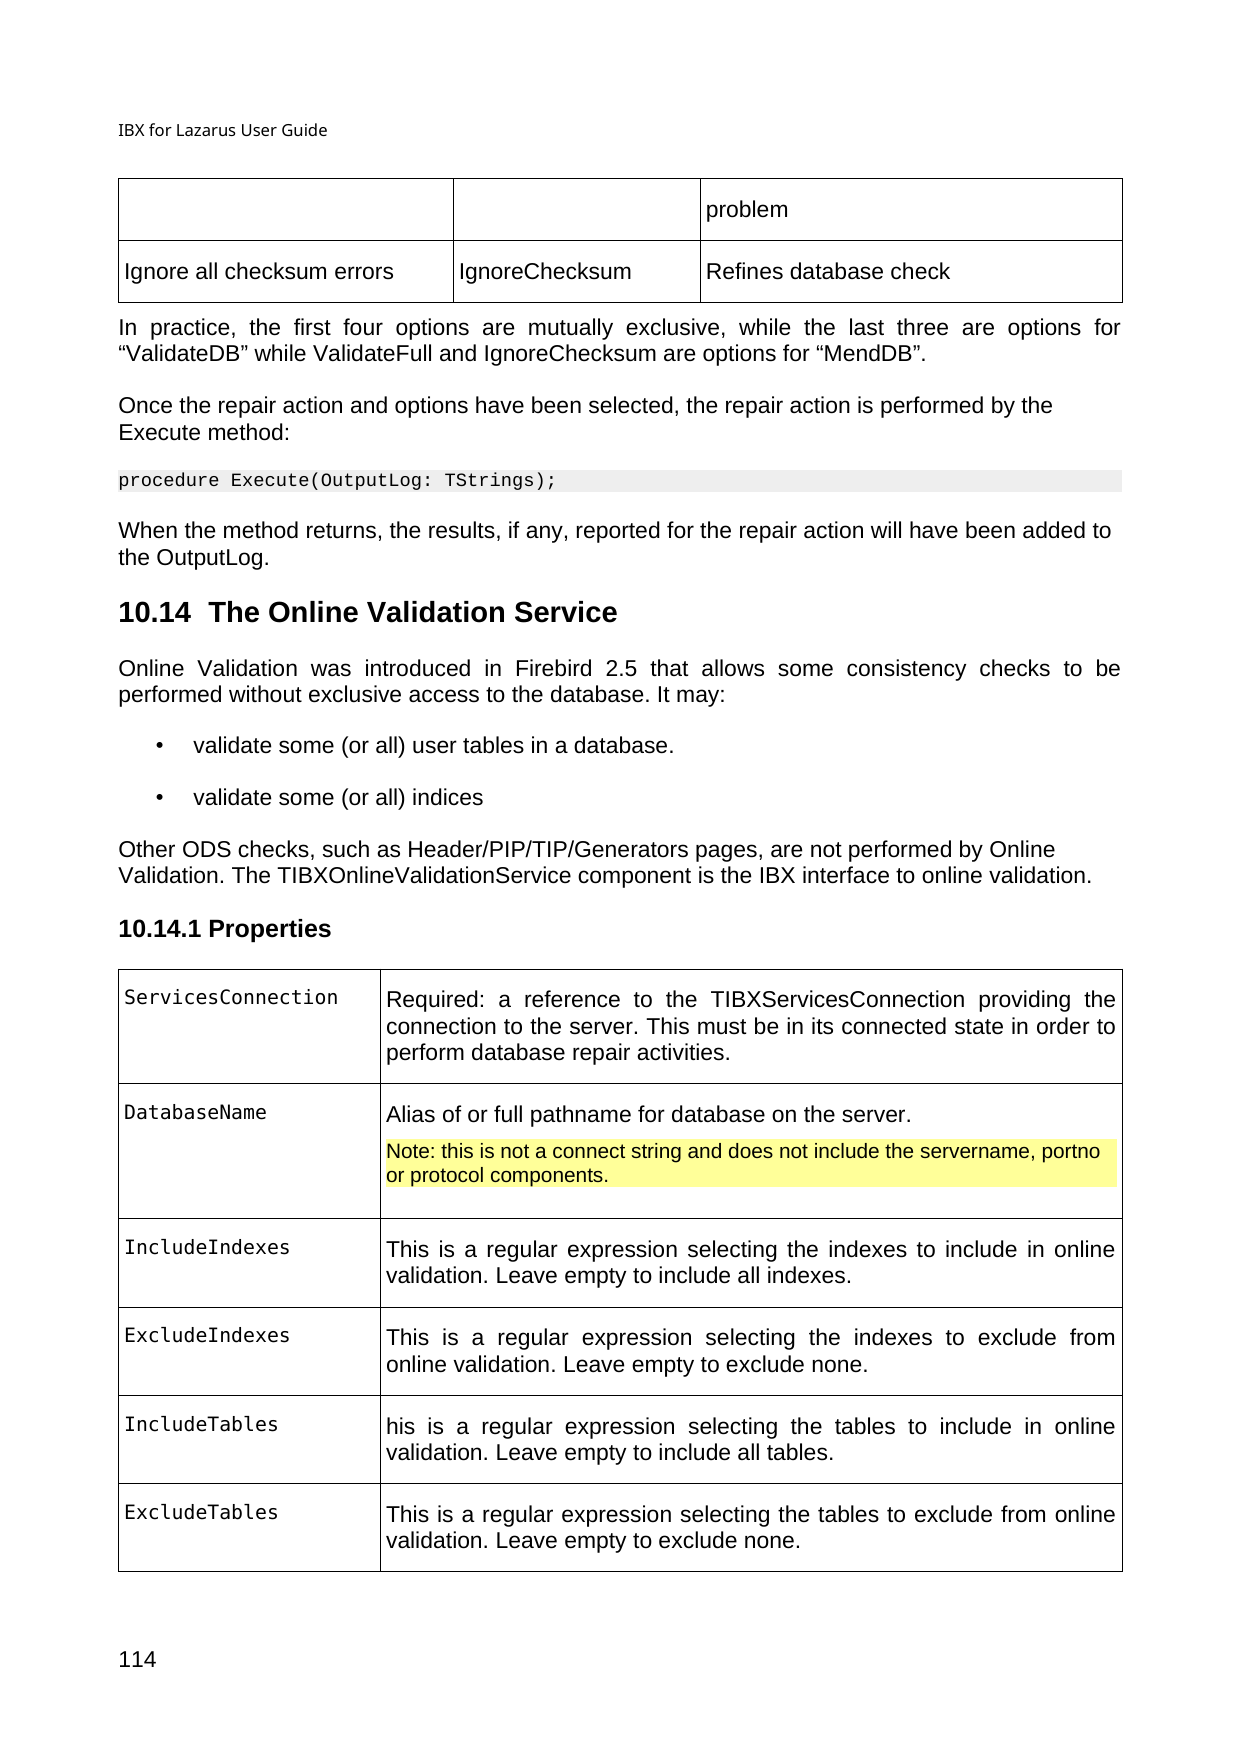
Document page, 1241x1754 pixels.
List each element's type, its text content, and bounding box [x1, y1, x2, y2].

table_cell [454, 179, 700, 240]
table_cell Ignore all checksum errors [119, 241, 453, 302]
text In practice, the first four options are mutually exclusive, while the last three are options for “ValidateDB” while ValidateFull and IgnoreChecksum are options for “MendDB”. [118, 314, 1122, 367]
table_cell This is a regular expression selecting the indexes to include in online validation. Leave empty to include all indexes. [381, 1219, 1122, 1307]
table_cell This is a regular expression selecting the tables to exclude from online validation. Leave empty to exclude none. [381, 1484, 1122, 1571]
subtitle The Online Validation Service [118, 595, 1122, 629]
text Other ODS checks, such as Header/PIP/TIP/Generators pages, are not performed by Online Validation. The TIBXOnlineValidationService component is the IBX interface to online validation. [118, 836, 1122, 889]
table_cell IncludeIndexes [119, 1219, 380, 1307]
text When the method returns, the results, if any, reported for the repair action will have been added to the OutputLog. [118, 517, 1122, 570]
table_header ServicesConnection [119, 970, 380, 1083]
table_cell problem [701, 179, 1122, 240]
table_header Required: a reference to the TIBXServicesConnection providing the connection to the server. This must be in its connected state in order to perform database repair activities. [381, 970, 1122, 1083]
text procedure Execute(OutputLog: TStrings); [118, 470, 1122, 492]
subtitle Properties [118, 914, 1122, 943]
table_cell IncludeTables [119, 1396, 380, 1483]
table_cell ExcludeIndexes [119, 1308, 380, 1395]
table_cell Alias of or full pathname for database on the server. Note: this is not a connect string and does not include the servername, portno or protocol components. [381, 1084, 1122, 1218]
table_cell DatabaseName [119, 1084, 380, 1218]
table_cell [119, 179, 453, 240]
table_cell ExcludeTables [119, 1484, 380, 1571]
text Online Validation was introduced in Firebird 2.5 that allows some consistency checks to be performed without exclusive access to the database. It may: [118, 654, 1122, 707]
table_cell IgnoreChecksum [454, 241, 700, 302]
text Once the repair action and options have been selected, the repair action is performed by the Execute method: [118, 392, 1122, 445]
table_cell Refines database check [701, 241, 1122, 302]
table_cell This is a regular expression selecting the indexes to exclude from online validation. Leave empty to exclude none. [381, 1308, 1122, 1395]
list validate some (or all) user tables in a database. [156, 732, 1122, 758]
list validate some (or all) indices [156, 784, 1122, 810]
table_cell his is a regular expression selecting the tables to include in online validation. Leave empty to include all tables. [381, 1396, 1122, 1483]
